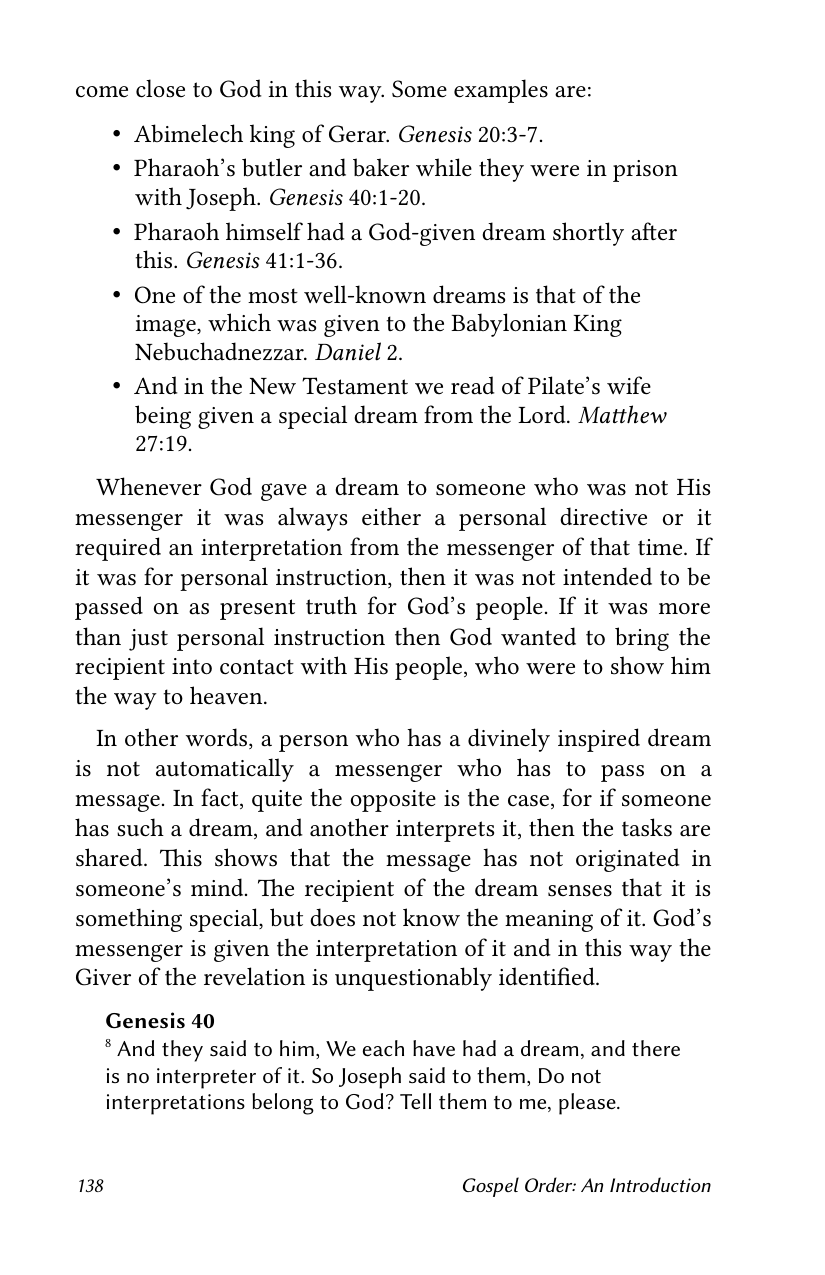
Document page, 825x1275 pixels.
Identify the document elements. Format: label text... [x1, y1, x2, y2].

text Genesis 40 [105, 1008, 712, 1034]
list And in the New Testament we read of Pilate’s wife being given a special dream from the Lord. Matthew 27:19. [112, 372, 712, 458]
text In other words, a person who has a divinely inspired dream is not automatically a messenger who has to pass on a message. In fact, quite the opposite is the case, for if someone has such a dream, and another interprets it, then the tasks are shared. This shows that the message has not originated in someone’s mind. The recipient of the dream senses that it is something special, but does not know the meaning of it. God’s messenger is given the interpretation of it and in this way the Giver of the revelation is unquestionably identified. [75, 724, 712, 992]
text Whenever God gave a dream to someone who was not His messenger it was always either a personal directive or it required an interpretation from the messenger of that time. If it was for personal instruction, then it was not intended to be passed on as present truth for God’s people. If it was more than just personal instruction then God wanted to bring the recipient into contact with His people, who were to show him the way to heaven. [75, 473, 712, 711]
list One of the most well-known dreams is that of the image, which was given to the Babylonian King Nebuchadnezzar. Daniel 2. [112, 281, 712, 366]
list Pharaoh himself had a God-given dream shortly after this. Genesis 41:1-36. [112, 218, 712, 275]
list Pharaoh’s butler and baker while they were in prison with Joseph. Genesis 40:1-20. [112, 154, 712, 212]
text come close to God in this way. Some examples are: [75, 75, 712, 103]
text 8 And they said to him, We each have had a dream, and there is no interpreter of it. So Joseph said to them, Do not interpretations belong to God? Tell them to me, please. [105, 1036, 682, 1115]
list Abimelech king of Gerar. Genesis 20:3-7. [112, 120, 712, 148]
